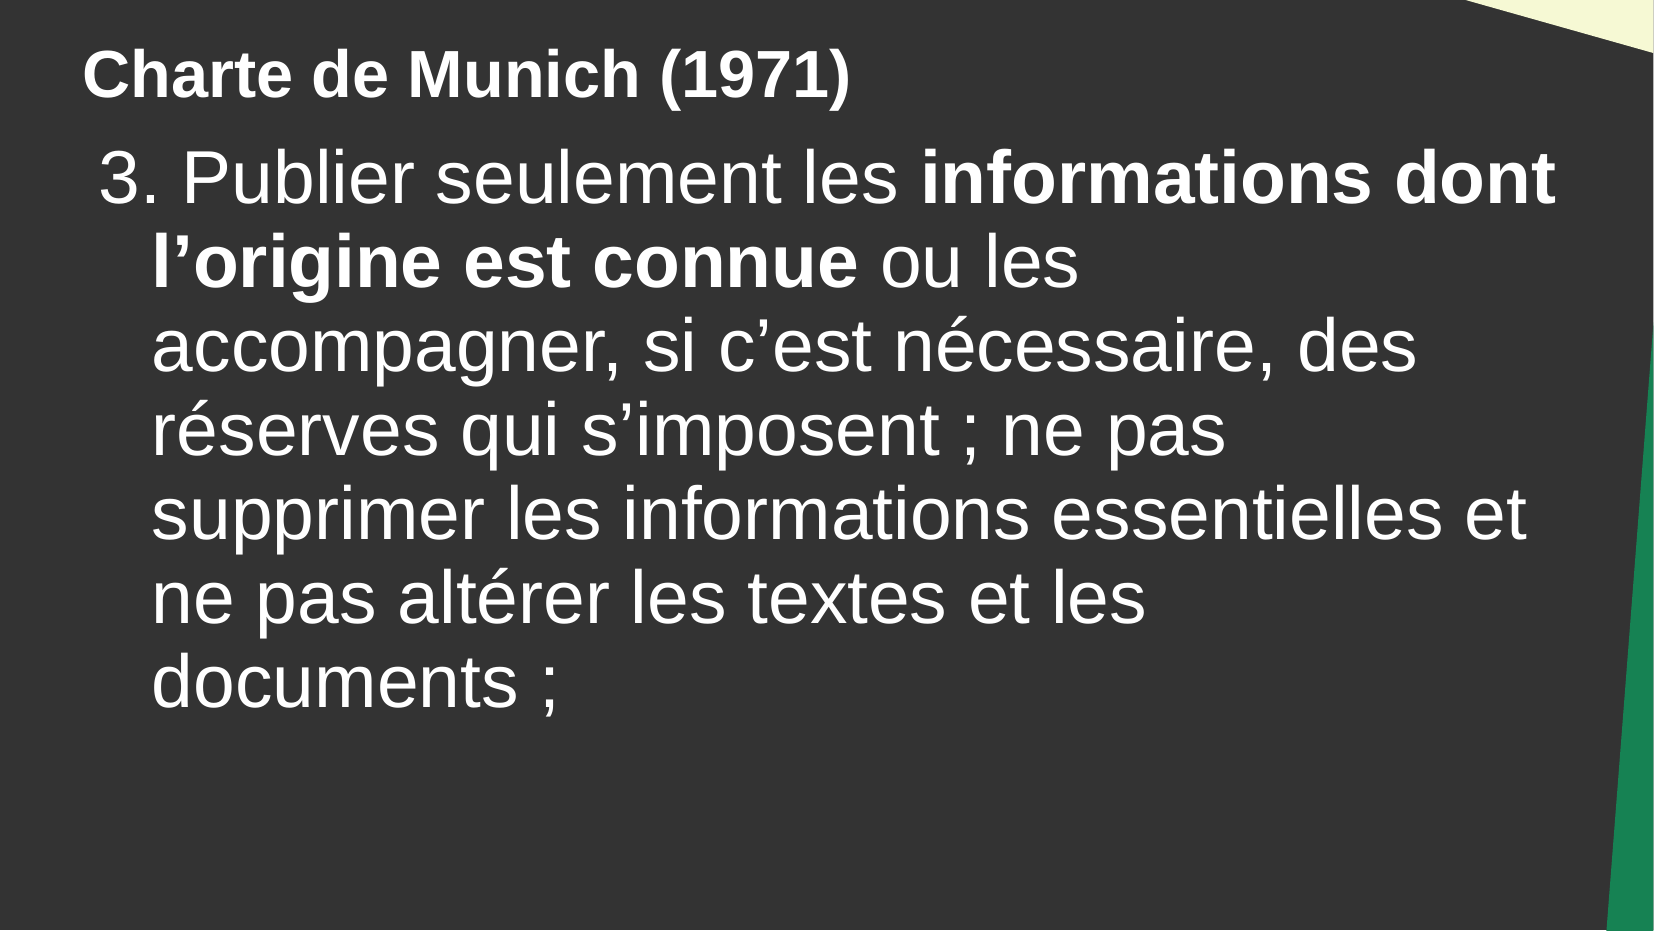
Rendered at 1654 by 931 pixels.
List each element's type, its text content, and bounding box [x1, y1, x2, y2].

text_box [1606, 315, 1654, 931]
list Publier seulement les informations dont l’origine est connue ou les accompagner, si c’est nécessaire, des réserves qui s’imposent ; ne pas supprimer les informations essentielles et ne pas altérer les textes et les documents ; [80, 135, 1560, 762]
text_box [1465, 0, 1654, 54]
title Charte de Munich (1971) [82, 37, 1571, 122]
